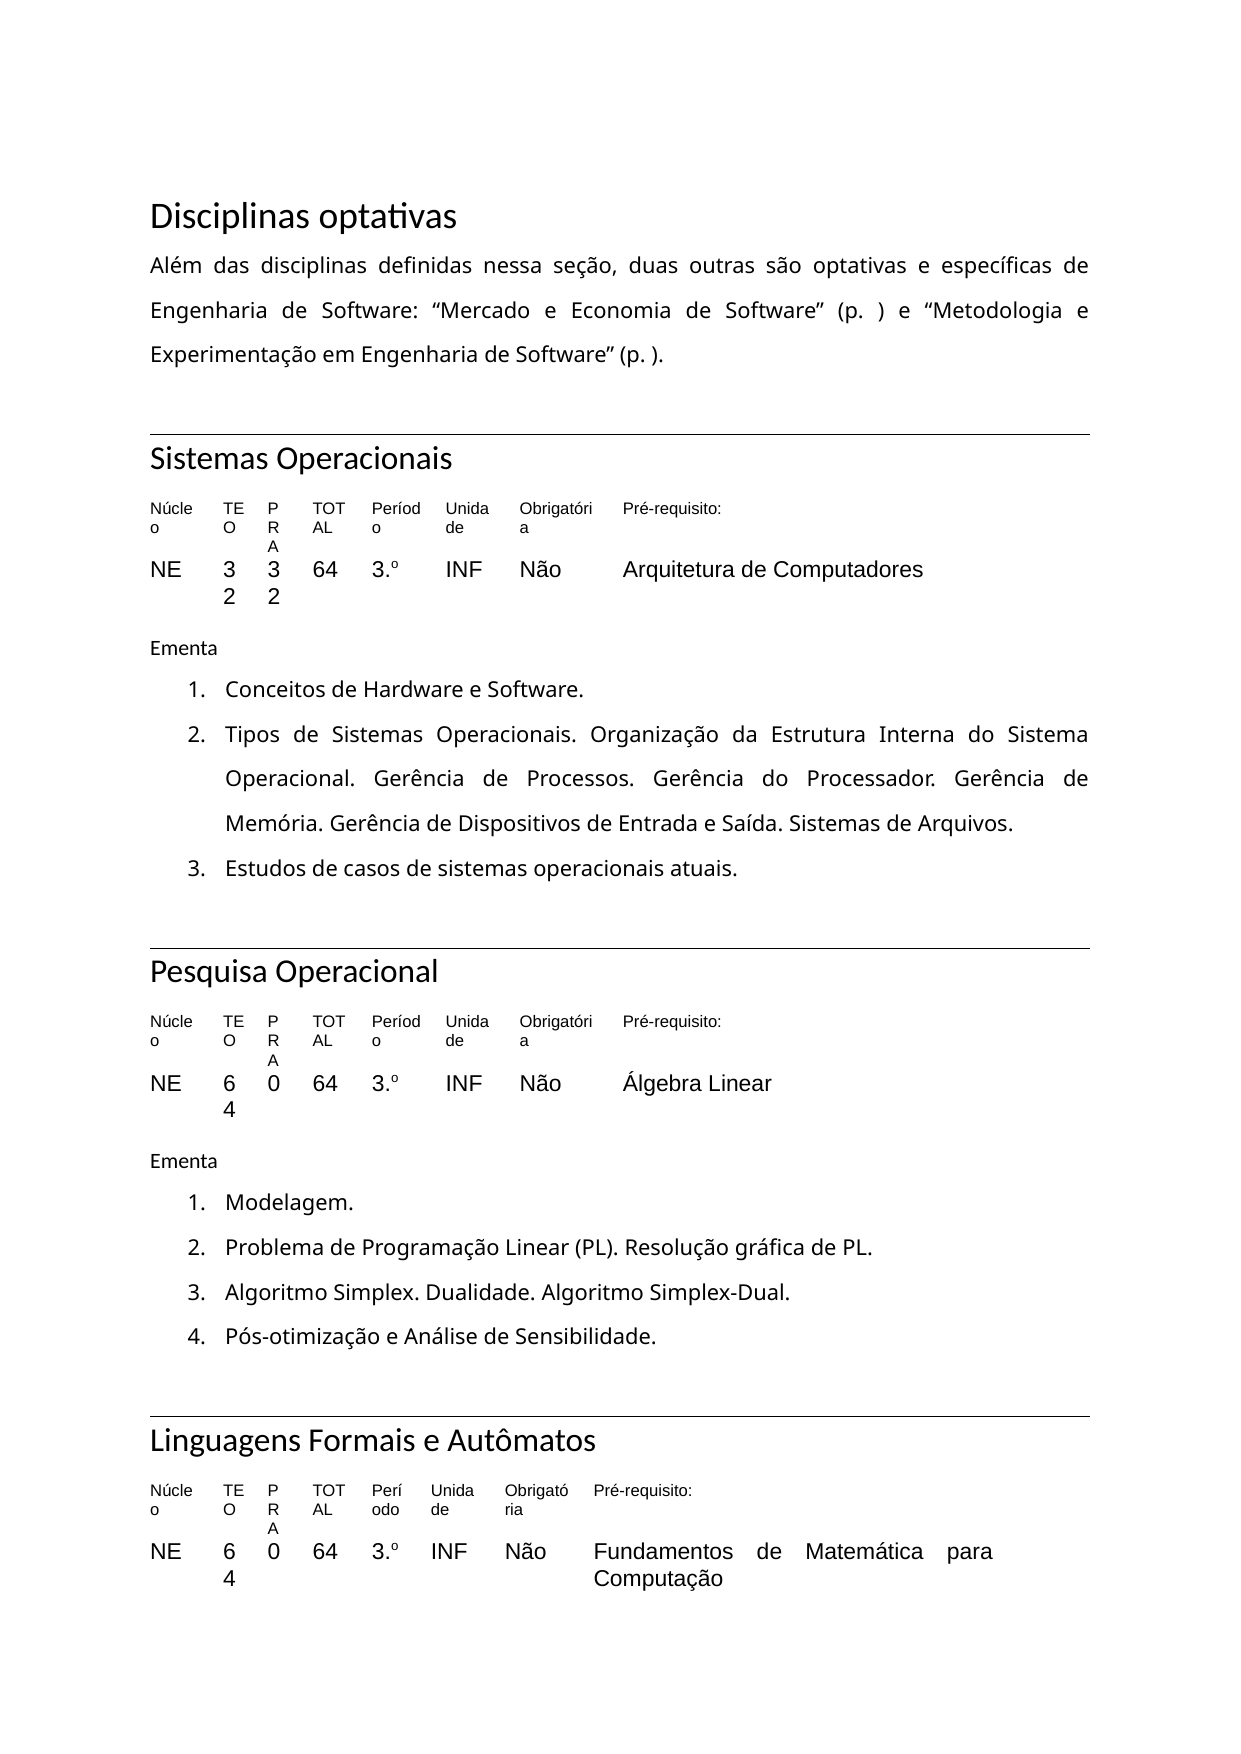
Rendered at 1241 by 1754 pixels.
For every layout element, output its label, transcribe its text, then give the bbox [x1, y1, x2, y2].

table_cell INF [434, 1070, 508, 1122]
subtitle Ementa [150, 634, 1090, 661]
table_cell INF [419, 1538, 493, 1591]
table_cell 3.o [360, 1538, 419, 1591]
table_cell Não [508, 556, 611, 609]
table_header Unidade [419, 1481, 493, 1538]
table_cell 32 [256, 556, 301, 609]
table_cell Arquitetura de Computadores [611, 556, 1004, 609]
table_header Núcleo [139, 1012, 212, 1069]
table_header Obrigatória [493, 1481, 582, 1538]
table_header PRA [256, 1481, 301, 1538]
table_header TEO [212, 499, 256, 556]
table_header Obrigatória [508, 499, 611, 556]
table_cell 64 [301, 1538, 360, 1591]
table_header Período [360, 1481, 419, 1538]
table_header TOTAL [301, 1481, 360, 1538]
table_cell 64 [212, 1538, 256, 1591]
table_header Unidade [434, 1012, 508, 1069]
table_header TOTAL [301, 1012, 360, 1069]
table_cell 3.o [360, 556, 434, 609]
subtitle Sistemas Operacionais [150, 435, 1090, 478]
list Conceitos de Hardware e Software. [187, 674, 1090, 704]
subtitle Disciplinas optativas [150, 192, 1090, 237]
table_cell 3.o [360, 1070, 434, 1122]
text Além das disciplinas definidas nessa seção, duas outras são optativas e específicas de Engenharia de Software: “Mercado e Economia de Software” (p. ) e “Metodologia e Experimentação em Engenharia de Software” (p. ). [150, 250, 1090, 369]
table_cell 0 [256, 1538, 301, 1591]
table_header TEO [212, 1012, 256, 1069]
list Algoritmo Simplex. Dualidade. Algoritmo Simplex-Dual. [187, 1277, 1090, 1306]
table_cell 64 [212, 1070, 256, 1122]
subtitle Linguagens Formais e Autômatos [150, 1417, 1090, 1460]
table_header Pré-requisito: [611, 1012, 1004, 1069]
table_header Pré-requisito: [582, 1481, 1004, 1538]
table_cell 0 [256, 1070, 301, 1122]
table_header TEO [212, 1481, 256, 1538]
table_header TOTAL [301, 499, 360, 556]
table_header Núcleo [139, 499, 212, 556]
table_cell Não [508, 1070, 611, 1122]
list Pós-otimização e Análise de Sensibilidade. [187, 1321, 1090, 1351]
table_cell 32 [212, 556, 256, 609]
table_cell 64 [301, 556, 360, 609]
table_cell NE [139, 1070, 212, 1122]
table_header Pré-requisito: [611, 499, 1004, 556]
table_header PRA [256, 499, 301, 556]
list Problema de Programação Linear (PL). Resolução gráfica de PL. [187, 1232, 1090, 1262]
table_header PRA [256, 1012, 301, 1069]
table_cell NE [139, 1538, 212, 1591]
table_header Período [360, 1012, 434, 1069]
table_header Período [360, 499, 434, 556]
subtitle Pesquisa Operacional [150, 949, 1090, 991]
table_header Unidade [434, 499, 508, 556]
table_cell NE [139, 556, 212, 609]
table_header Obrigatória [508, 1012, 611, 1069]
list Tipos de Sistemas Operacionais. Organização da Estrutura Interna do Sistema Operacional. Gerência de Processos. Gerência do Processador. Gerência de Memória. Gerência de Dispositivos de Entrada e Saída. Sistemas de Arquivos. [187, 719, 1090, 838]
table_cell INF [434, 556, 508, 609]
list Modelagem. [187, 1187, 1090, 1217]
table_cell Álgebra Linear [611, 1070, 1004, 1122]
table_header Núcleo [139, 1481, 212, 1538]
table_cell Fundamentos de Matemática para Computação [582, 1538, 1004, 1591]
subtitle Ementa [150, 1147, 1090, 1174]
table_cell 64 [301, 1070, 360, 1122]
list Estudos de casos de sistemas operacionais atuais. [187, 853, 1090, 882]
table_cell Não [493, 1538, 582, 1591]
